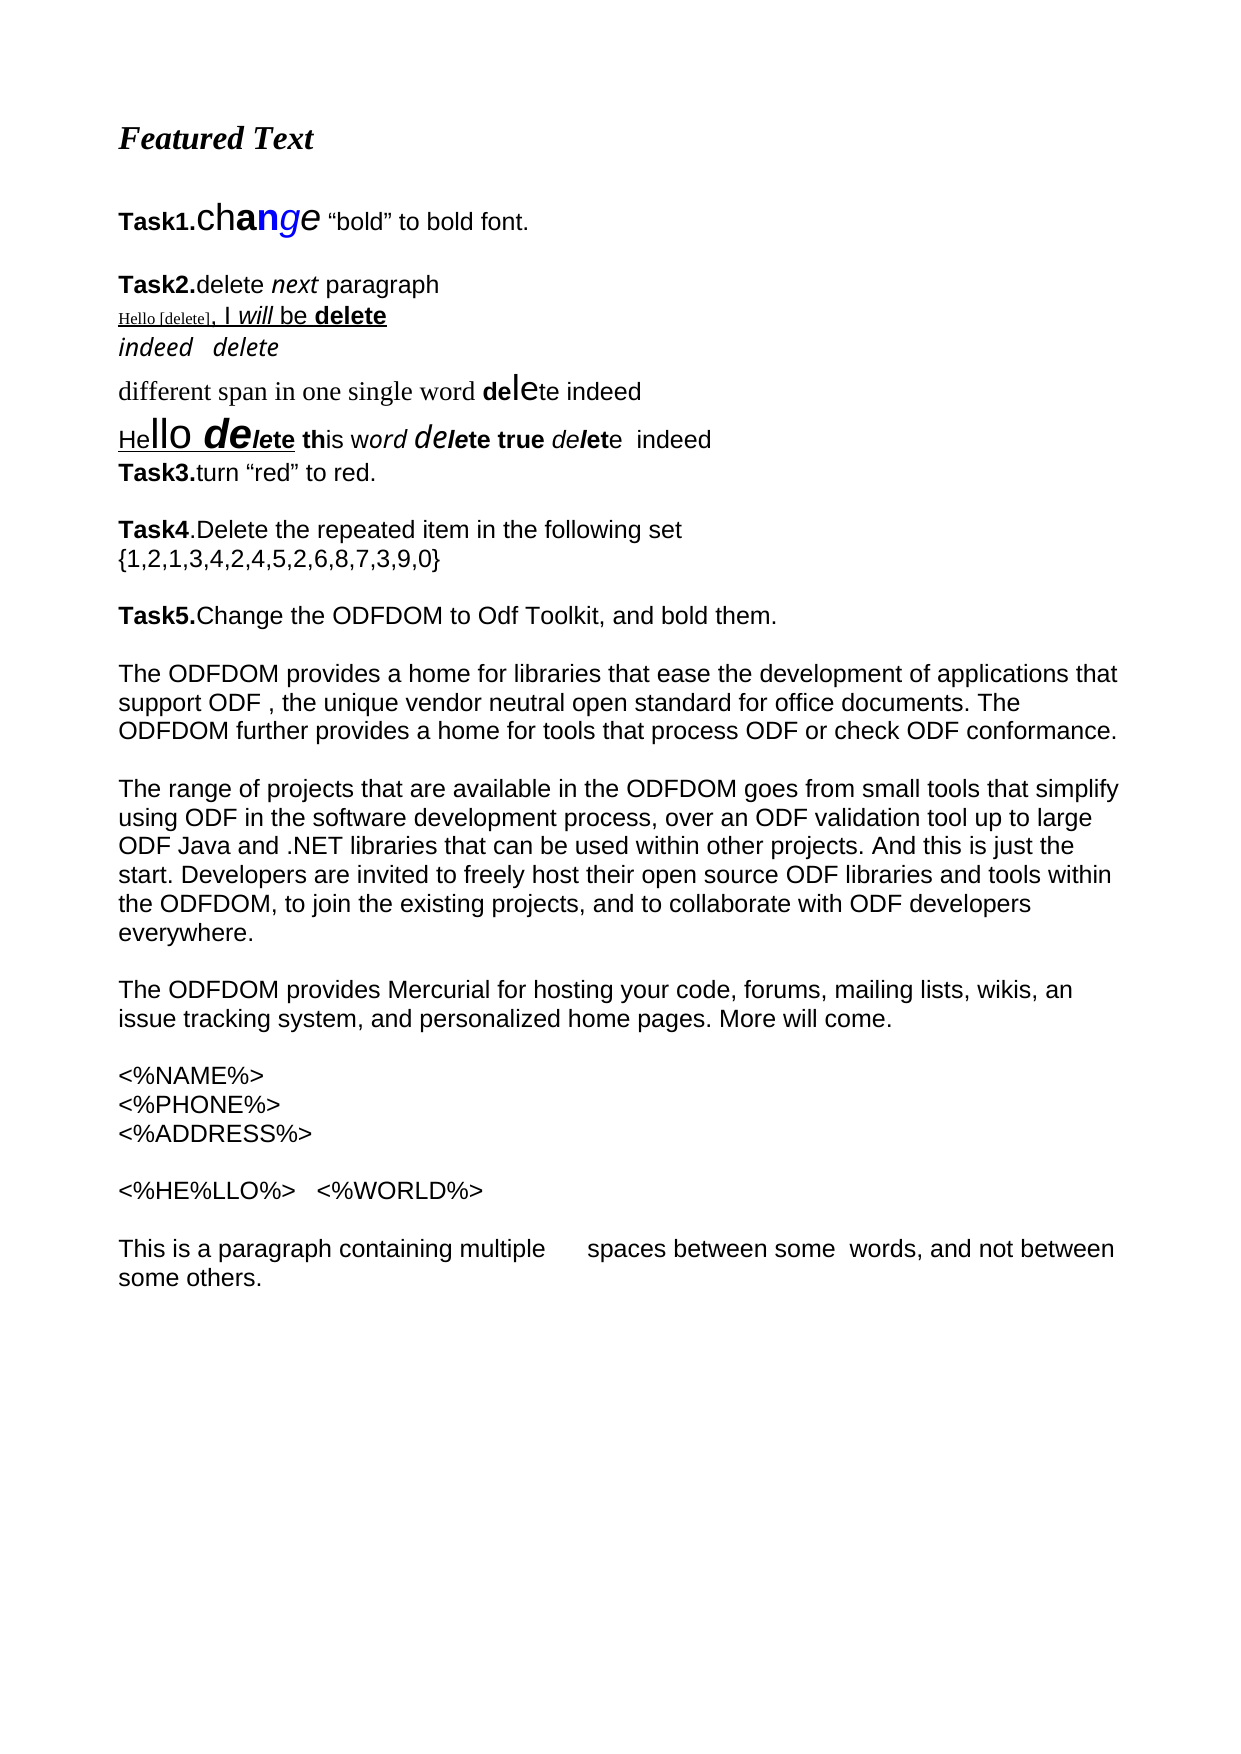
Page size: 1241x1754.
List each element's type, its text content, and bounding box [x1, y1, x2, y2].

text Task5.Change the ODFDOM to Odf Toolkit, and bold them. [118, 601, 1122, 630]
text Task4.Delete the repeated item in the following set [118, 515, 1122, 544]
text {1,2,1,3,4,2,4,5,2,6,8,7,3,9,0} [118, 544, 1122, 573]
text indeed delete [118, 329, 1122, 363]
text <%PHONE%> [118, 1090, 1122, 1119]
text The ODFDOM provides Mercurial for hosting your code, forums, mailing lists, wikis, an issue tracking system, and personalized home pages. More will come. [118, 975, 1122, 1033]
text Featured Text [118, 118, 1122, 156]
text <%HE%LLO%> <%WORLD%> [118, 1176, 1122, 1205]
text <%NAME%> [118, 1061, 1122, 1090]
text Task2.delete next paragraph [118, 267, 1122, 301]
text different span in one single word delete indeed [118, 363, 1122, 409]
text Task3.turn “red” to red. [118, 458, 1122, 486]
text Hello delete this word delete true delete indeed [118, 409, 1122, 458]
text The ODFDOM provides a home for libraries that ease the development of applications that support ODF , the unique vendor neutral open standard for office documents. The ODFDOM further provides a home for tools that process ODF or check ODF conformance. [118, 659, 1122, 745]
text Hello [delete], I will be delete [118, 301, 1122, 329]
text <%ADDRESS%> [118, 1119, 1122, 1148]
text Task1.change “bold” to bold font. [118, 195, 1122, 238]
text The range of projects that are available in the ODFDOM goes from small tools that simplify using ODF in the software development process, over an ODF validation tool up to large ODF Java and .NET libraries that can be used within other projects. And this is just the start. Developers are invited to freely host their open source ODF libraries and tools within the ODFDOM, to join the existing projects, and to collaborate with ODF developers everywhere. [118, 774, 1122, 946]
text This is a paragraph containing multiple spaces between some words, and not between some others. [118, 1234, 1122, 1291]
